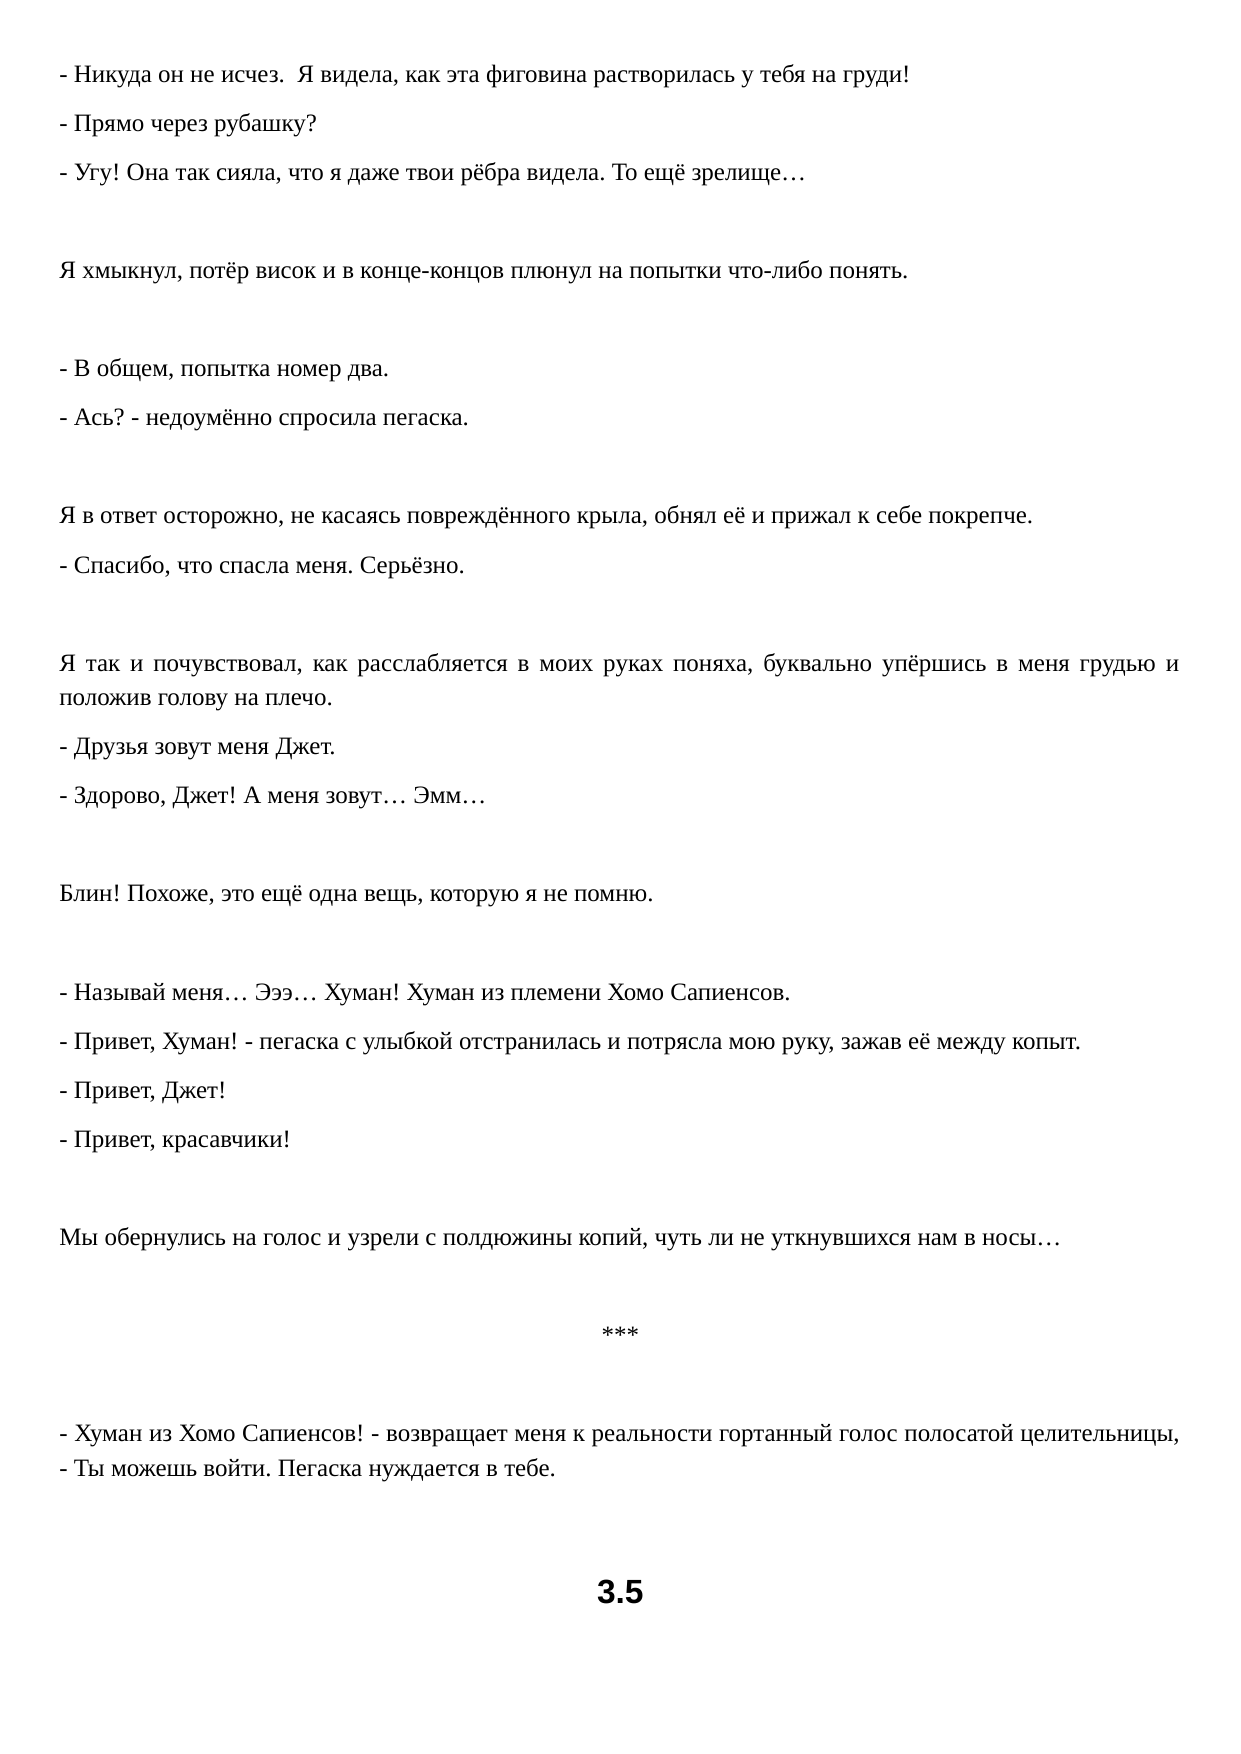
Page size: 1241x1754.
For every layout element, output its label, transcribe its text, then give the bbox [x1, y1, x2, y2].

text Я хмыкнул, потёр висок и в конце-концов плюнул на попытки что-либо понять. [59, 255, 1181, 284]
text - Привет, Джет! [59, 1075, 1181, 1103]
text - Угу! Она так сияла, что я даже твои рёбра видела. То ещё зрелище… [59, 157, 1181, 186]
text - Друзья зовут меня Джет. [59, 731, 1181, 760]
text - Хуман из Хомо Сапиенсов! - возвращает меня к реальности гортанный голос полосатой целительницы, - Ты можешь войти. Пегаска нуждается в тебе. [59, 1418, 1181, 1481]
text - Называй меня… Эээ… Хуман! Хуман из племени Хомо Сапиенсов. [59, 977, 1181, 1005]
subtitle 3.5 [59, 1572, 1181, 1610]
text - Ась? - недоумённо спросила пегаска. [59, 402, 1181, 431]
text - В общем, попытка номер два. [59, 353, 1181, 382]
text Я так и почувствовал, как расслабляется в моих руках поняха, буквально упёршись в меня грудью и положив голову на плечо. [59, 648, 1181, 711]
text - Привет, Хуман! - пегаска с улыбкой отстранилась и потрясла мою руку, зажав её между копыт. [59, 1026, 1181, 1054]
text *** [59, 1320, 1181, 1349]
text - Спасибо, что спасла меня. Серьёзно. [59, 550, 1181, 578]
text - Прямо через рубашку? [59, 108, 1181, 137]
text Я в ответ осторожно, не касаясь повреждённого крыла, обнял её и прижал к себе покрепче. [59, 501, 1181, 529]
text Мы обернулись на голос и узрели с полдюжины копий, чуть ли не уткнувшихся нам в носы… [59, 1222, 1181, 1251]
text - Привет, красавчики! [59, 1124, 1181, 1153]
text - Здорово, Джет! А меня зовут… Эмм… [59, 780, 1181, 809]
text Блин! Похоже, это ещё одна вещь, которую я не помню. [59, 878, 1181, 907]
text - Никуда он не исчез. Я видела, как эта фиговина растворилась у тебя на груди! [59, 59, 1181, 88]
